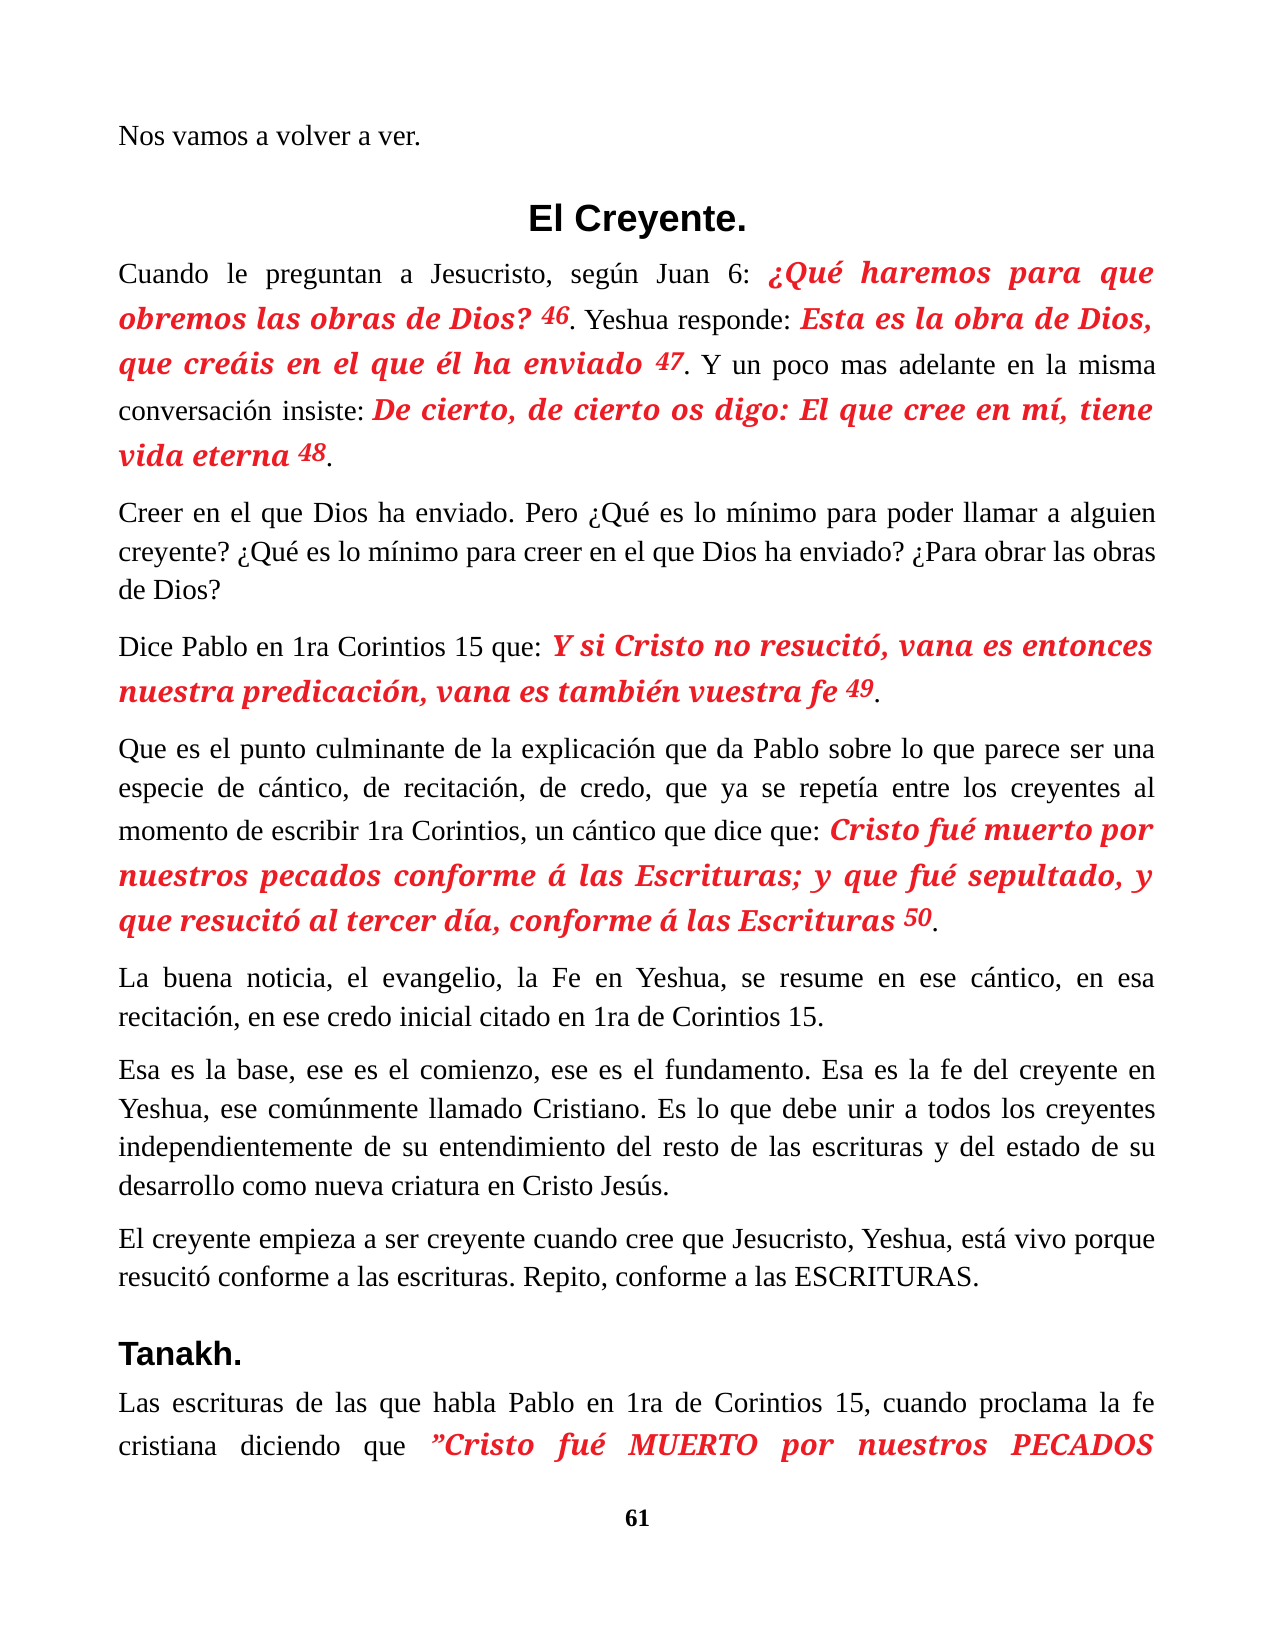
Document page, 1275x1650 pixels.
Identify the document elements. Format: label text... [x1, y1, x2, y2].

subtitle El Creyente. [118, 196, 1157, 240]
text Esa es la base, ese es el comienzo, ese es el fundamento. Esa es la fe del creyente en Yeshua, ese comúnmente llamado Cristiano. Es lo que debe unir a todos los creyentes independientemente de su entendimiento del resto de las escrituras y del estado de su desarrollo como nueva criatura en Cristo Jesús. [118, 1052, 1157, 1201]
text Cuando le preguntan a Jesucristo, según Juan 6: ¿Qué haremos para que obremos las obras de Dios? . Yeshua responde: Esta es la obra de Dios, que creáis en el que él ha enviado . Y un poco mas adelante en la misma conversación insiste: De cierto, de cierto os digo: El que cree en mí, tiene vida eterna . [118, 252, 1157, 474]
text Que es el punto culminante de la explicación que da Pablo sobre lo que parece ser una especie de cántico, de recitación, de credo, que ya se repetía entre los creyentes al momento de escribir 1ra Corintios, un cántico que dice que: Cristo fué muerto por nuestros pecados conforme á las Escrituras; y que fué sepultado, y que resucitó al tercer día, conforme á las Escrituras . [118, 731, 1157, 940]
text Las escrituras de las que habla Pablo en 1ra de Corintios 15, cuando proclama la fe cristiana diciendo que ”Cristo fué MUERTO por nuestros PECADOS [118, 1385, 1157, 1464]
subtitle Tanakh. [118, 1333, 1157, 1372]
text El creyente empieza a ser creyente cuando cree que Jesucristo, Yeshua, está vivo porque resucitó conforme a las escrituras. Repito, conforme a las ESCRITURAS. [118, 1221, 1157, 1293]
text Creer en el que Dios ha enviado. Pero ¿Qué es lo mínimo para poder llamar a alguien creyente? ¿Qué es lo mínimo para creer en el que Dios ha enviado? ¿Para obrar las obras de Dios? [118, 495, 1157, 606]
text La buena noticia, el evangelio, la Fe en Yeshua, se resume en ese cántico, en esa recitación, en ese credo inicial citado en 1ra de Corintios 15. [118, 961, 1157, 1033]
text Nos vamos a volver a ver. [118, 118, 1157, 152]
text Dice Pablo en 1ra Corintios 15 que: Y si Cristo no resucitó, vana es entonces nuestra predicación, vana es también vuestra fe . [118, 625, 1157, 711]
